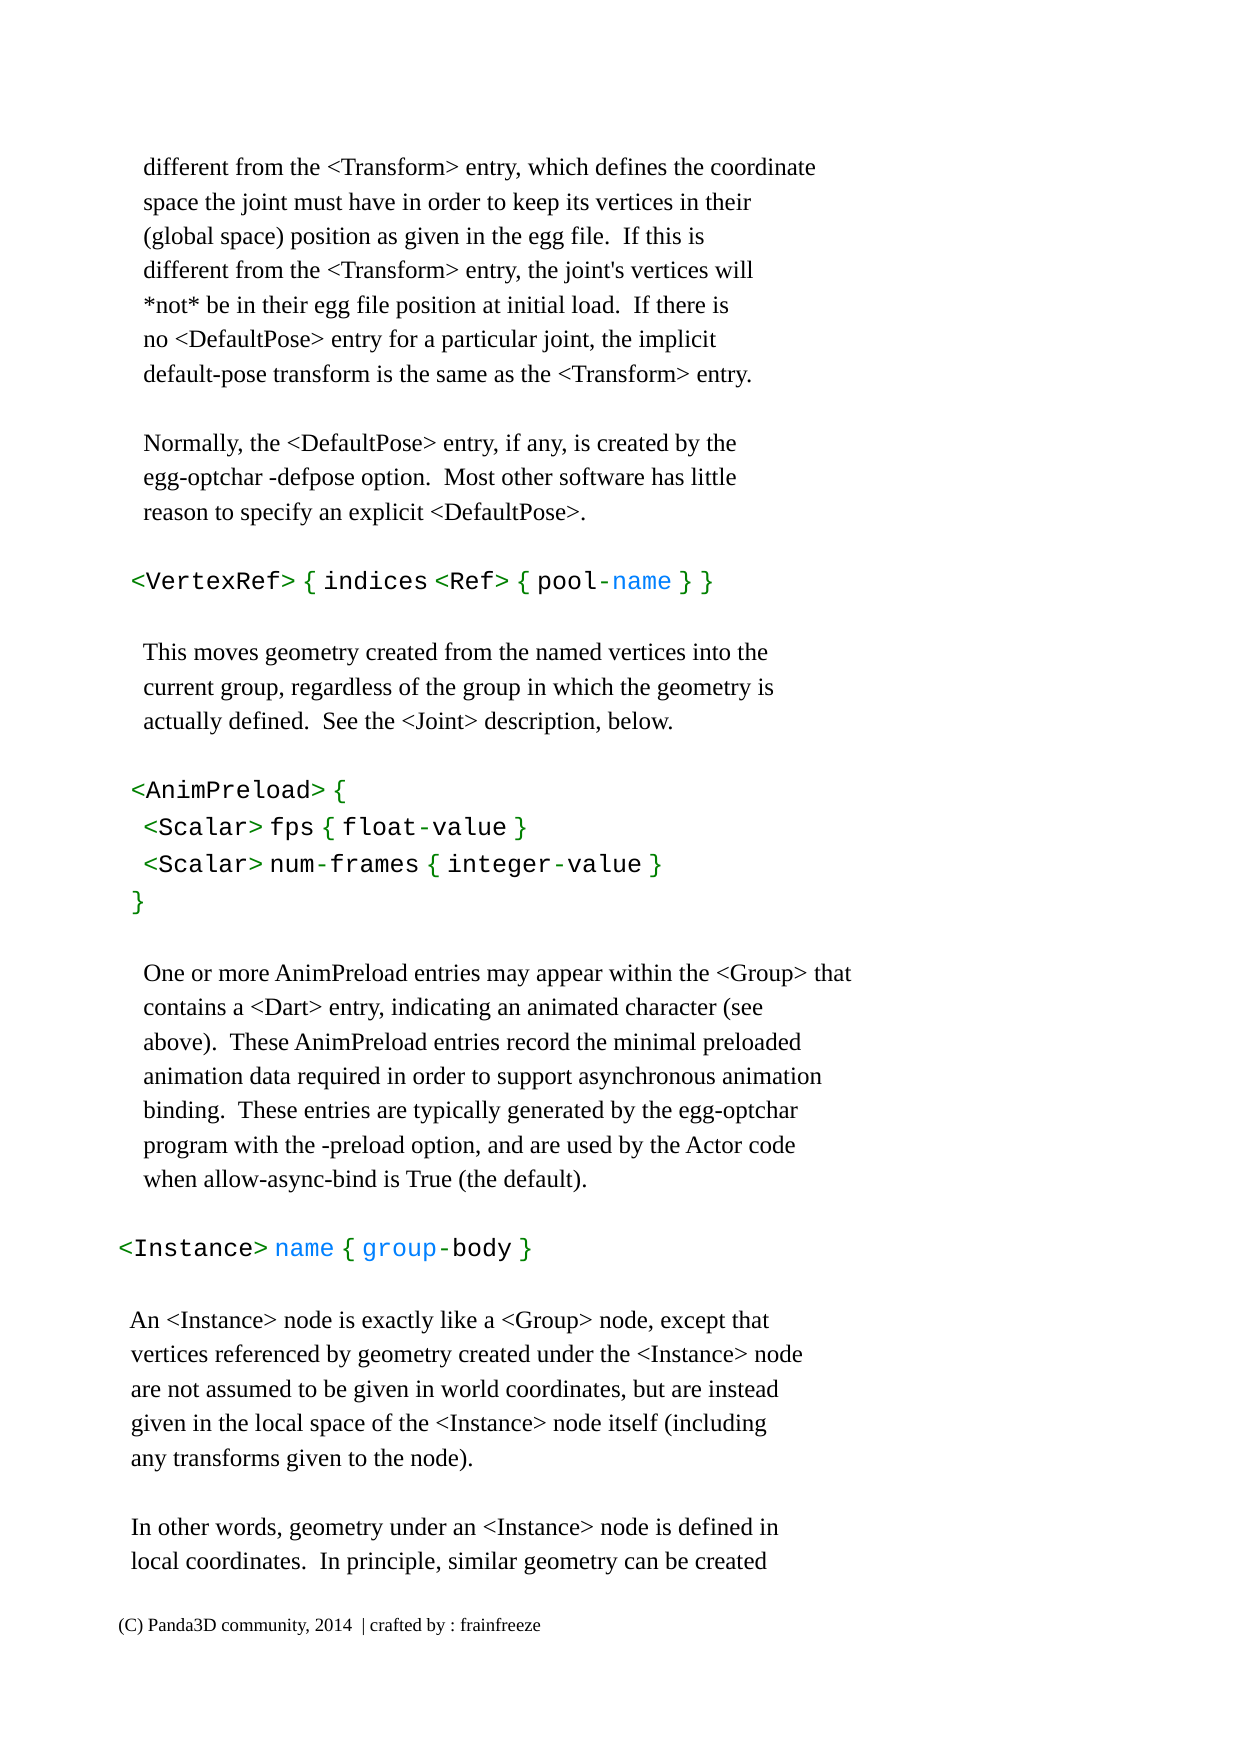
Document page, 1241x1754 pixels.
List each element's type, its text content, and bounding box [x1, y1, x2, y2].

text Normally, the <DefaultPose> entry, if any, is created by the [118, 428, 1122, 457]
text <VertexRef> { indices <Ref> { pool-name } } [118, 566, 1122, 597]
text above). These AnimPreload entries record the minimal preloaded [118, 1027, 1122, 1055]
text (global space) position as given in the egg file. If this is [118, 221, 1122, 250]
text different from the <Transform> entry, the joint's vertices will [118, 256, 1122, 284]
text One or more AnimPreload entries may appear within the <Group> that [118, 958, 1122, 986]
text actually defined. See the <Joint> description, below. [118, 706, 1122, 735]
text are not assumed to be given in world coordinates, but are instead [118, 1374, 1122, 1403]
text animation data required in order to support asynchronous animation [118, 1061, 1122, 1090]
text <Instance> name { group-body } [118, 1233, 1122, 1264]
text binding. These entries are typically generated by the egg-optchar [118, 1096, 1122, 1124]
text *not* be in their egg file position at initial load. If there is [118, 290, 1122, 319]
text any transforms given to the node). [118, 1443, 1122, 1472]
text reason to specify an explicit <DefaultPose>. [118, 497, 1122, 526]
text different from the <Transform> entry, which defines the coordinate [118, 152, 1122, 181]
text <Scalar> fps { float-value } [118, 812, 1122, 843]
text <AnimPreload> { [118, 775, 1122, 806]
text default-pose transform is the same as the <Transform> entry. [118, 359, 1122, 388]
text vertices referenced by geometry created under the <Instance> node [118, 1339, 1122, 1368]
text no <DefaultPose> entry for a particular joint, the implicit [118, 324, 1122, 353]
text space the joint must have in order to keep its vertices in their [118, 187, 1122, 215]
text This moves geometry created from the named vertices into the [118, 637, 1122, 666]
text program with the -preload option, and are used by the Actor code [118, 1130, 1122, 1159]
text In other words, geometry under an <Instance> node is defined in [118, 1512, 1122, 1541]
text local coordinates. In principle, similar geometry can be created [118, 1546, 1122, 1575]
text given in the local space of the <Instance> node itself (including [118, 1408, 1122, 1437]
text egg-optchar -defpose option. Most other software has little [118, 462, 1122, 491]
text <Scalar> num-frames { integer-value } [118, 849, 1122, 880]
text } [118, 886, 1122, 917]
text when allow-async-bind is True (the default). [118, 1164, 1122, 1193]
text current group, regardless of the group in which the geometry is [118, 672, 1122, 701]
text contains a <Dart> entry, indicating an animated character (see [118, 992, 1122, 1021]
text An <Instance> node is exactly like a <Group> node, except that [118, 1305, 1122, 1334]
